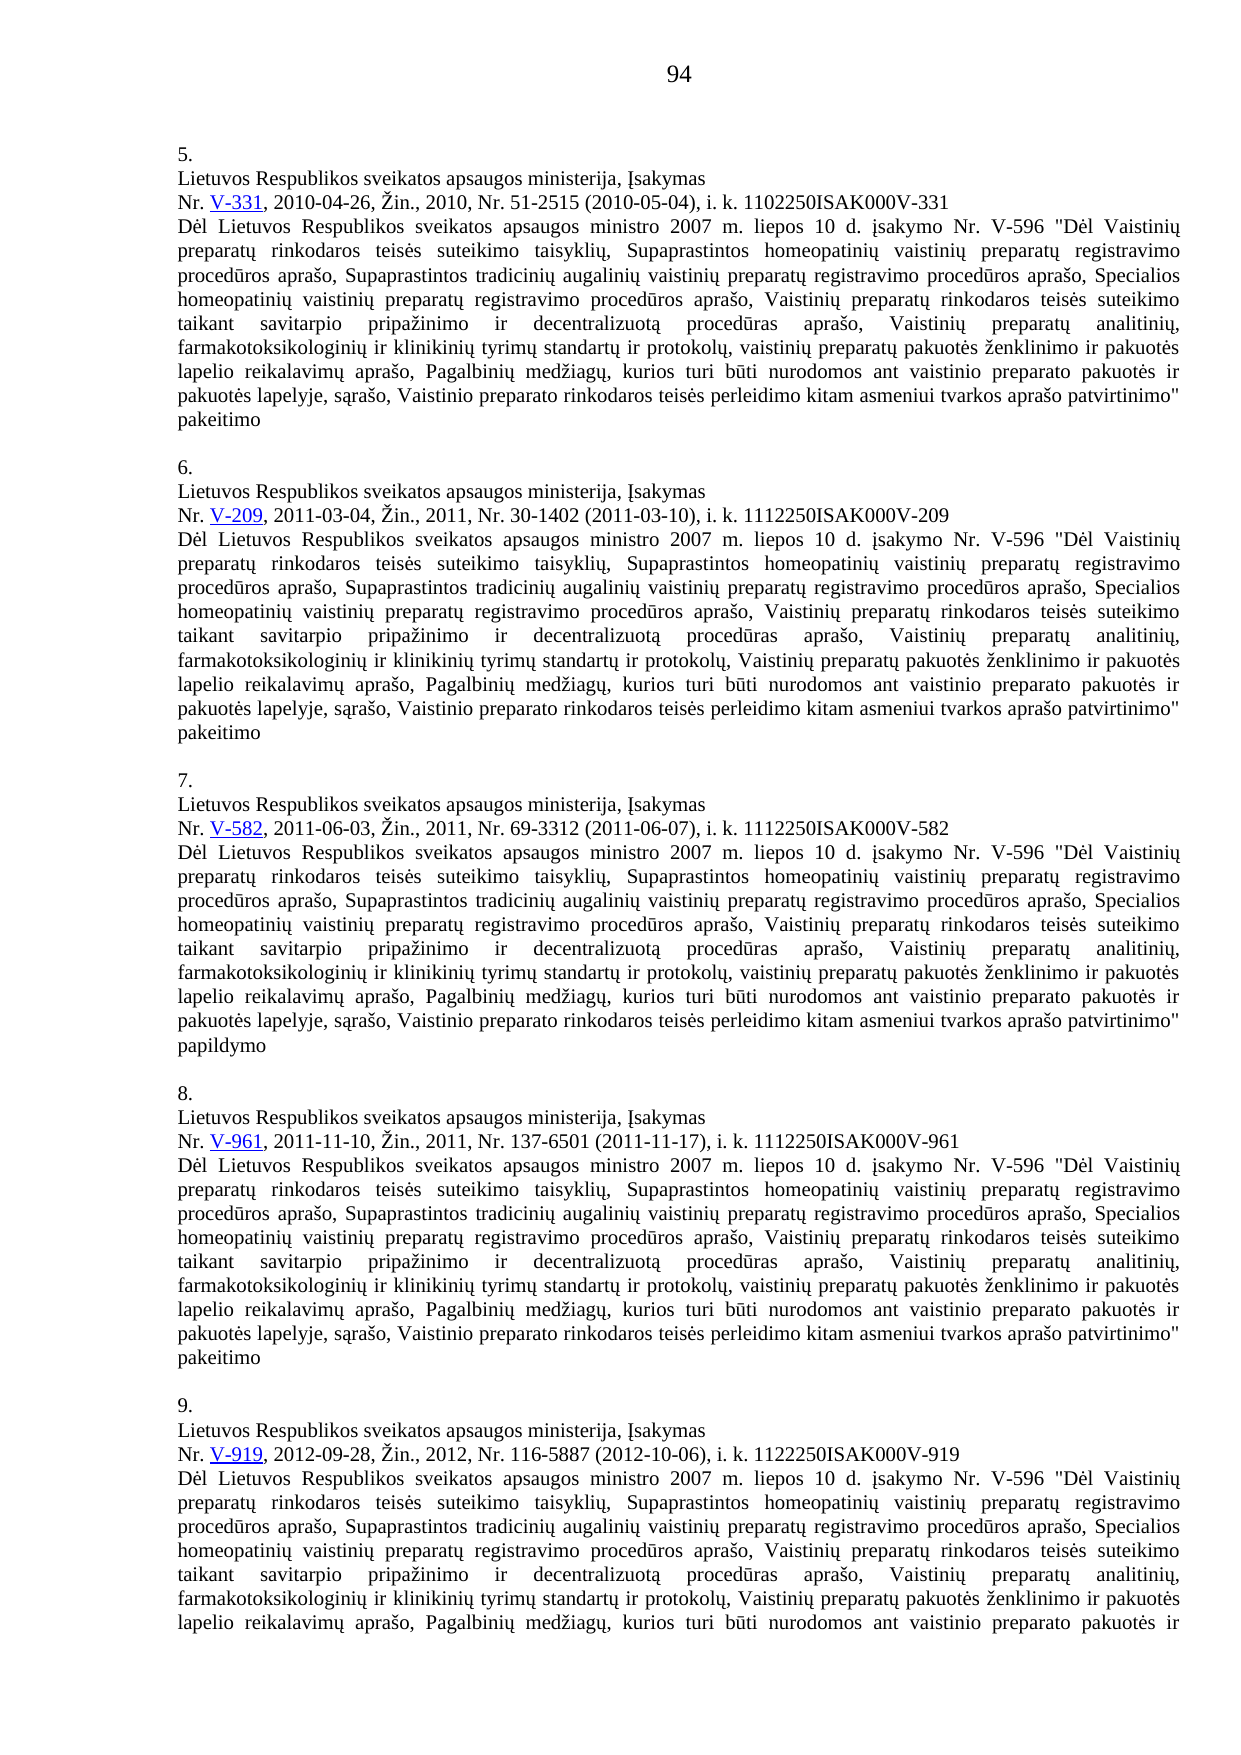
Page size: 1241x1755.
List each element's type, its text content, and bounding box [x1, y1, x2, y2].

text Dėl Lietuvos Respublikos sveikatos apsaugos ministro 2007 m. liepos 10 d. įsakymo Nr. V-596 "Dėl Vaistinių preparatų rinkodaros teisės suteikimo taisyklių, Supaprastintos homeopatinių vaistinių preparatų registravimo procedūros aprašo, Supaprastintos tradicinių augalinių vaistinių preparatų registravimo procedūros aprašo, Specialios homeopatinių vaistinių preparatų registravimo procedūros aprašo, Vaistinių preparatų rinkodaros teisės suteikimo taikant savitarpio pripažinimo ir decentralizuotą procedūras aprašo, Vaistinių preparatų analitinių, farmakotoksikologinių ir klinikinių tyrimų standartų ir protokolų, Vaistinių preparatų pakuotės ženklinimo ir pakuotės lapelio reikalavimų aprašo, Pagalbinių medžiagų, kurios turi būti nurodomos ant vaistinio preparato pakuotės ir pakuotės lapelyje, sąrašo, Vaistinio preparato rinkodaros teisės perleidimo kitam asmeniui tvarkos aprašo patvirtinimo" pakeitimo [177, 527, 1181, 744]
text Dėl Lietuvos Respublikos sveikatos apsaugos ministro 2007 m. liepos 10 d. įsakymo Nr. V-596 "Dėl Vaistinių preparatų rinkodaros teisės suteikimo taisyklių, Supaprastintos homeopatinių vaistinių preparatų registravimo procedūros aprašo, Supaprastintos tradicinių augalinių vaistinių preparatų registravimo procedūros aprašo, Specialios homeopatinių vaistinių preparatų registravimo procedūros aprašo, Vaistinių preparatų rinkodaros teisės suteikimo taikant savitarpio pripažinimo ir decentralizuotą procedūras aprašo, Vaistinių preparatų analitinių, farmakotoksikologinių ir klinikinių tyrimų standartų ir protokolų, vaistinių preparatų pakuotės ženklinimo ir pakuotės lapelio reikalavimų aprašo, Pagalbinių medžiagų, kurios turi būti nurodomos ant vaistinio preparato pakuotės ir pakuotės lapelyje, sąrašo, Vaistinio preparato rinkodaros teisės perleidimo kitam asmeniui tvarkos aprašo patvirtinimo" pakeitimo [177, 1153, 1181, 1369]
text Lietuvos Respublikos sveikatos apsaugos ministerija, Įsakymas [177, 1105, 1181, 1129]
text Nr. V-919, 2012-09-28, Žin., 2012, Nr. 116-5887 (2012-10-06), i. k. 1122250ISAK000V-919 [177, 1442, 1181, 1466]
text Dėl Lietuvos Respublikos sveikatos apsaugos ministro 2007 m. liepos 10 d. įsakymo Nr. V-596 "Dėl Vaistinių preparatų rinkodaros teisės suteikimo taisyklių, Supaprastintos homeopatinių vaistinių preparatų registravimo procedūros aprašo, Supaprastintos tradicinių augalinių vaistinių preparatų registravimo procedūros aprašo, Specialios homeopatinių vaistinių preparatų registravimo procedūros aprašo, Vaistinių preparatų rinkodaros teisės suteikimo taikant savitarpio pripažinimo ir decentralizuotą procedūras aprašo, Vaistinių preparatų analitinių, farmakotoksikologinių ir klinikinių tyrimų standartų ir protokolų, Vaistinių preparatų pakuotės ženklinimo ir pakuotės lapelio reikalavimų aprašo, Pagalbinių medžiagų, kurios turi būti nurodomos ant vaistinio preparato pakuotės ir [177, 1466, 1181, 1634]
text 5. [177, 142, 1181, 166]
text Lietuvos Respublikos sveikatos apsaugos ministerija, Įsakymas [177, 792, 1181, 816]
text Nr. V-582, 2011-06-03, Žin., 2011, Nr. 69-3312 (2011-06-07), i. k. 1112250ISAK000V-582 [177, 816, 1181, 840]
text Nr. V-961, 2011-11-10, Žin., 2011, Nr. 137-6501 (2011-11-17), i. k. 1112250ISAK000V-961 [177, 1129, 1181, 1153]
text Dėl Lietuvos Respublikos sveikatos apsaugos ministro 2007 m. liepos 10 d. įsakymo Nr. V-596 "Dėl Vaistinių preparatų rinkodaros teisės suteikimo taisyklių, Supaprastintos homeopatinių vaistinių preparatų registravimo procedūros aprašo, Supaprastintos tradicinių augalinių vaistinių preparatų registravimo procedūros aprašo, Specialios homeopatinių vaistinių preparatų registravimo procedūros aprašo, Vaistinių preparatų rinkodaros teisės suteikimo taikant savitarpio pripažinimo ir decentralizuotą procedūras aprašo, Vaistinių preparatų analitinių, farmakotoksikologinių ir klinikinių tyrimų standartų ir protokolų, vaistinių preparatų pakuotės ženklinimo ir pakuotės lapelio reikalavimų aprašo, Pagalbinių medžiagų, kurios turi būti nurodomos ant vaistinio preparato pakuotės ir pakuotės lapelyje, sąrašo, Vaistinio preparato rinkodaros teisės perleidimo kitam asmeniui tvarkos aprašo patvirtinimo" pakeitimo [177, 214, 1181, 431]
text 6. [177, 455, 1181, 479]
text Dėl Lietuvos Respublikos sveikatos apsaugos ministro 2007 m. liepos 10 d. įsakymo Nr. V-596 "Dėl Vaistinių preparatų rinkodaros teisės suteikimo taisyklių, Supaprastintos homeopatinių vaistinių preparatų registravimo procedūros aprašo, Supaprastintos tradicinių augalinių vaistinių preparatų registravimo procedūros aprašo, Specialios homeopatinių vaistinių preparatų registravimo procedūros aprašo, Vaistinių preparatų rinkodaros teisės suteikimo taikant savitarpio pripažinimo ir decentralizuotą procedūras aprašo, Vaistinių preparatų analitinių, farmakotoksikologinių ir klinikinių tyrimų standartų ir protokolų, vaistinių preparatų pakuotės ženklinimo ir pakuotės lapelio reikalavimų aprašo, Pagalbinių medžiagų, kurios turi būti nurodomos ant vaistinio preparato pakuotės ir pakuotės lapelyje, sąrašo, Vaistinio preparato rinkodaros teisės perleidimo kitam asmeniui tvarkos aprašo patvirtinimo" papildymo [177, 840, 1181, 1057]
text Nr. V-209, 2011-03-04, Žin., 2011, Nr. 30-1402 (2011-03-10), i. k. 1112250ISAK000V-209 [177, 503, 1181, 527]
text Lietuvos Respublikos sveikatos apsaugos ministerija, Įsakymas [177, 1417, 1181, 1442]
text Nr. V-331, 2010-04-26, Žin., 2010, Nr. 51-2515 (2010-05-04), i. k. 1102250ISAK000V-331 [177, 190, 1181, 214]
text Lietuvos Respublikos sveikatos apsaugos ministerija, Įsakymas [177, 166, 1181, 190]
text 7. [177, 768, 1181, 792]
text Lietuvos Respublikos sveikatos apsaugos ministerija, Įsakymas [177, 479, 1181, 503]
text 9. [177, 1393, 1181, 1417]
text 8. [177, 1081, 1181, 1105]
